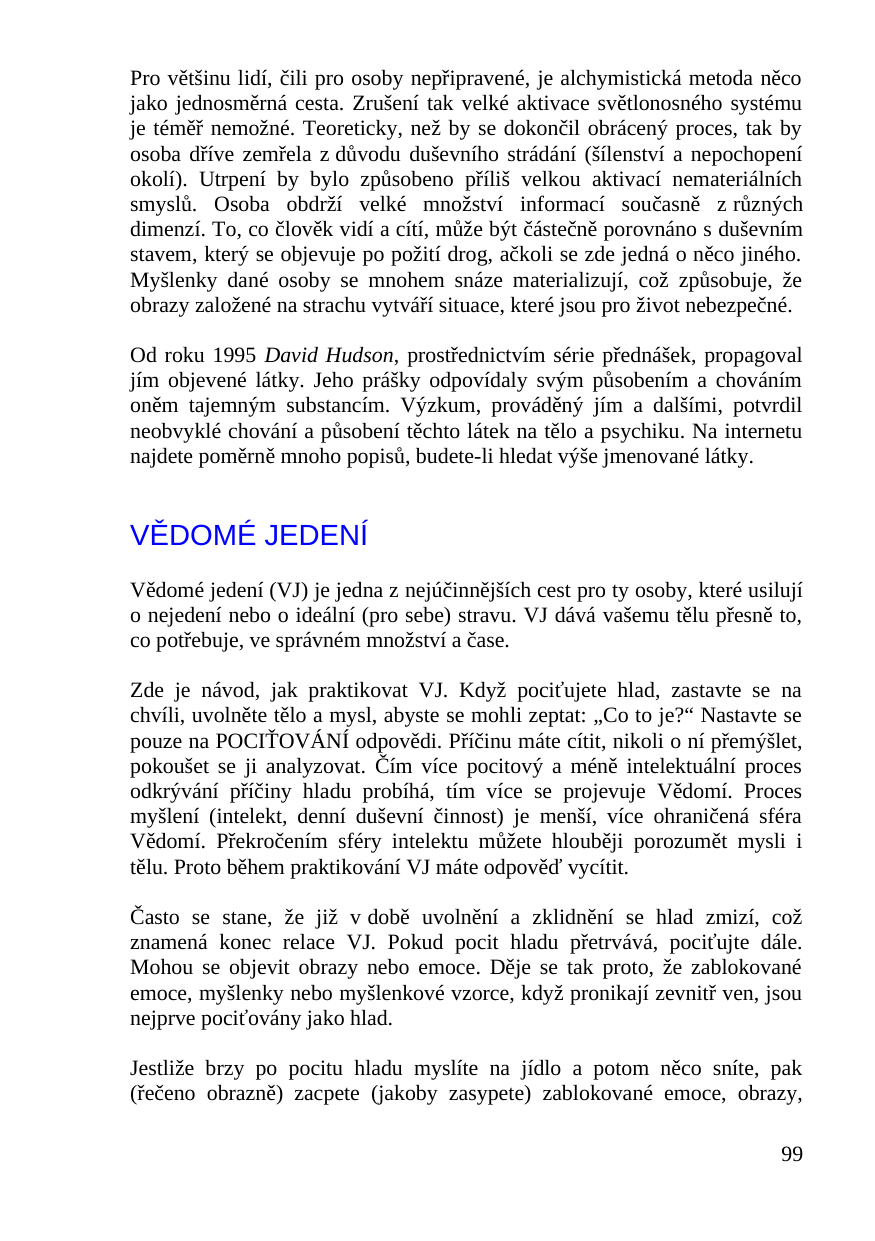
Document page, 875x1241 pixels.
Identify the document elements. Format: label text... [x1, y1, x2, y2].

text Pro většinu lidí, čili pro osoby nepřipravené, je alchymistická metoda něco jako jednosměrná cesta. Zrušení tak velké aktivace světlonosného systému je téměř nemožné. Teoreticky, než by se dokončil obrácený proces, tak by osoba dříve zemřela z důvodu duševního strádání (šílenství a nepochopení okolí). Utrpení by bylo způsobeno příliš velkou aktivací nemateriálních smyslů. Osoba obdrží velké množství informací současně z různých dimenzí. To, co člověk vidí a cítí, může být částečně porovnáno s duševním stavem, který se objevuje po požití drog, ačkoli se zde jedná o něco jiného. Myšlenky dané osoby se mnohem snáze materializují, což způsobuje, že obrazy založené na strachu vytváří situace, které jsou pro život nebezpečné. [130, 65, 803, 317]
text Od roku 1995 David Hudson, prostřednictvím série přednášek, propagoval jím objevené látky. Jeho prášky odpovídaly svým působením a chováním oněm tajemným substancím. Výzkum, prováděný jím a dalšími, potvrdil neobvyklé chování a působení těchto látek na tělo a psychiku. Na internetu najdete poměrně mnoho popisů, budete-li hledat výše jmenované látky. [130, 342, 803, 468]
subtitle VĚDOMÉ JEDENÍ [130, 518, 803, 552]
text Vědomé jedení (VJ) je jedna z nejúčinnějších cest pro ty osoby, které usilují o nejedení nebo o ideální (pro sebe) stravu. VJ dává vašemu tělu přesně to, co potřebuje, ve správném množství a čase. [130, 577, 803, 652]
text Zde je návod, jak praktikovat VJ. Když pociťujete hlad, zastavte se na chvíli, uvolněte tělo a mysl, abyste se mohli zeptat: „Co to je?“ Nastavte se pouze na POCIŤOVÁNÍ odpovědi. Příčinu máte cítit, nikoli o ní přemýšlet, pokoušet se ji analyzovat. Čím více pocitový a méně intelektuální proces odkrývání příčiny hladu probíhá, tím více se projevuje Vědomí. Proces myšlení (intelekt, denní duševní činnost) je menší, více ohraničená sféra Vědomí. Překročením sféry intelektu můžete hlouběji porozumět mysli i tělu. Proto během praktikování VJ máte odpověď vycítit. [130, 677, 803, 879]
text Často se stane, že již v době uvolnění a zklidnění se hlad zmizí, což znamená konec relace VJ. Pokud pocit hladu přetrvává, pociťujte dále. Mohou se objevit obrazy nebo emoce. Děje se tak proto, že zablokované emoce, myšlenky nebo myšlenkové vzorce, když pronikají zevnitř ven, jsou nejprve pociťovány jako hlad. [130, 904, 803, 1030]
text Jestliže brzy po pocitu hladu myslíte na jídlo a potom něco sníte, pak (řečeno obrazně) zacpete (jakoby zasypete) zablokované emoce, obrazy, [130, 1055, 803, 1105]
